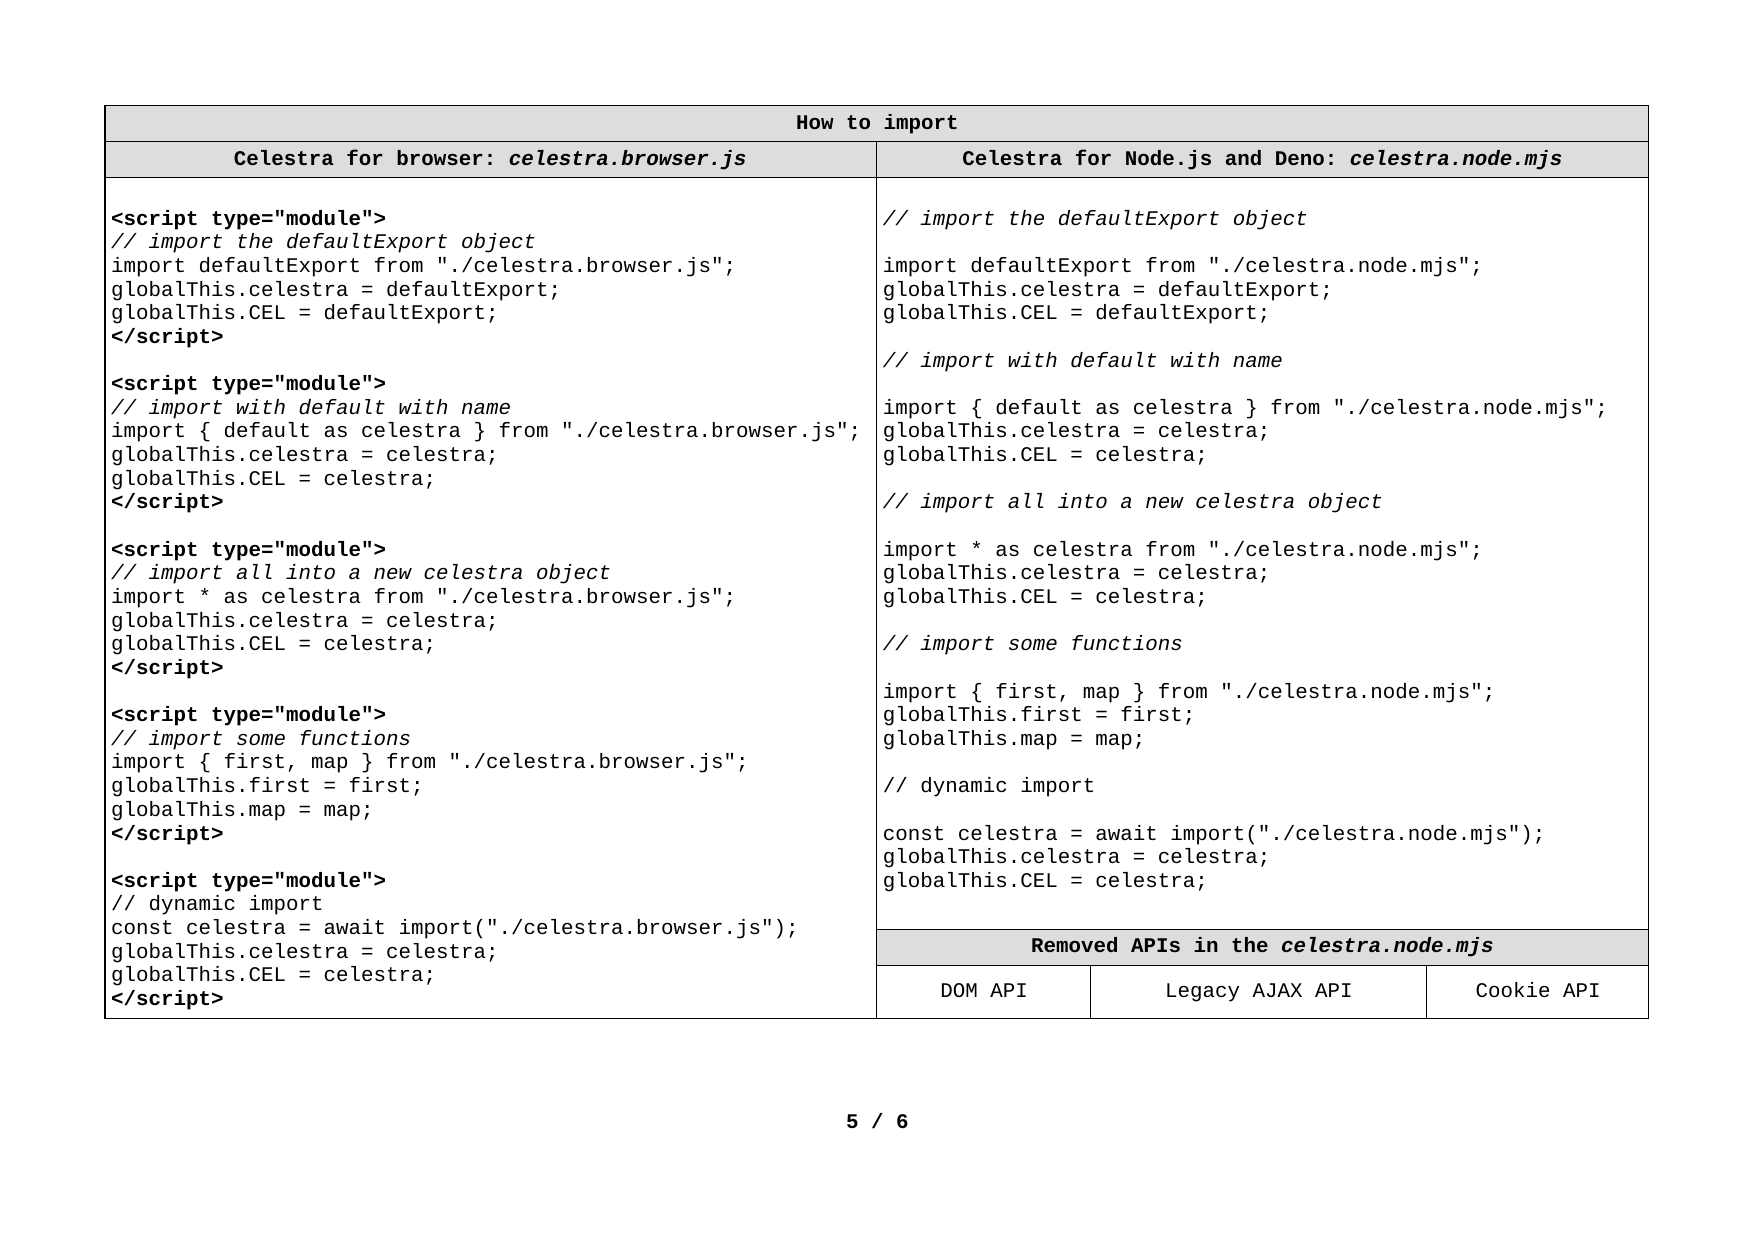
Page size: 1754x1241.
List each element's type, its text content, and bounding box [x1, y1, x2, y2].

table_cell Celestra for browser: celestra.browser.js [106, 142, 876, 177]
table_cell Cookie API [1427, 966, 1648, 1017]
table_cell <script type="module"> // import the defaultExport object import defaultExport from "./celestra.browser.js"; globalThis.celestra = defaultExport; globalThis.CEL = defaultExport; </script> <script type="module"> // import with default with name import { default as celestra } from "./celestra.browser.js"; globalThis.celestra = celestra; globalThis.CEL = celestra; </script> <script type="module"> // import all into a new celestra object import * as celestra from "./celestra.browser.js"; globalThis.celestra = celestra; globalThis.CEL = celestra; </script> <script type="module"> // import some functions import { first, map } from "./celestra.browser.js"; globalThis.first = first; globalThis.map = map; </script> <script type="module"> // dynamic import const celestra = await import("./celestra.browser.js"); globalThis.celestra = celestra; globalThis.CEL = celestra; </script> [106, 178, 876, 1017]
table_cell Removed APIs in the celestra.node.mjs [877, 930, 1648, 965]
table_cell Legacy AJAX API [1091, 966, 1426, 1017]
table_cell Celestra for Node.js and Deno: celestra.node.mjs [877, 142, 1648, 177]
table_cell DOM API [877, 966, 1090, 1017]
table_cell // import the defaultExport object import defaultExport from "./celestra.node.mjs"; globalThis.celestra = defaultExport; globalThis.CEL = defaultExport; // import with default with name import { default as celestra } from "./celestra.node.mjs"; globalThis.celestra = celestra; globalThis.CEL = celestra; // import all into a new celestra object import * as celestra from "./celestra.node.mjs"; globalThis.celestra = celestra; globalThis.CEL = celestra; // import some functions import { first, map } from "./celestra.node.mjs"; globalThis.first = first; globalThis.map = map; // dynamic import const celestra = await import("./celestra.node.mjs"); globalThis.celestra = celestra; globalThis.CEL = celestra; [877, 178, 1648, 929]
table_header How to import [106, 106, 1648, 141]
